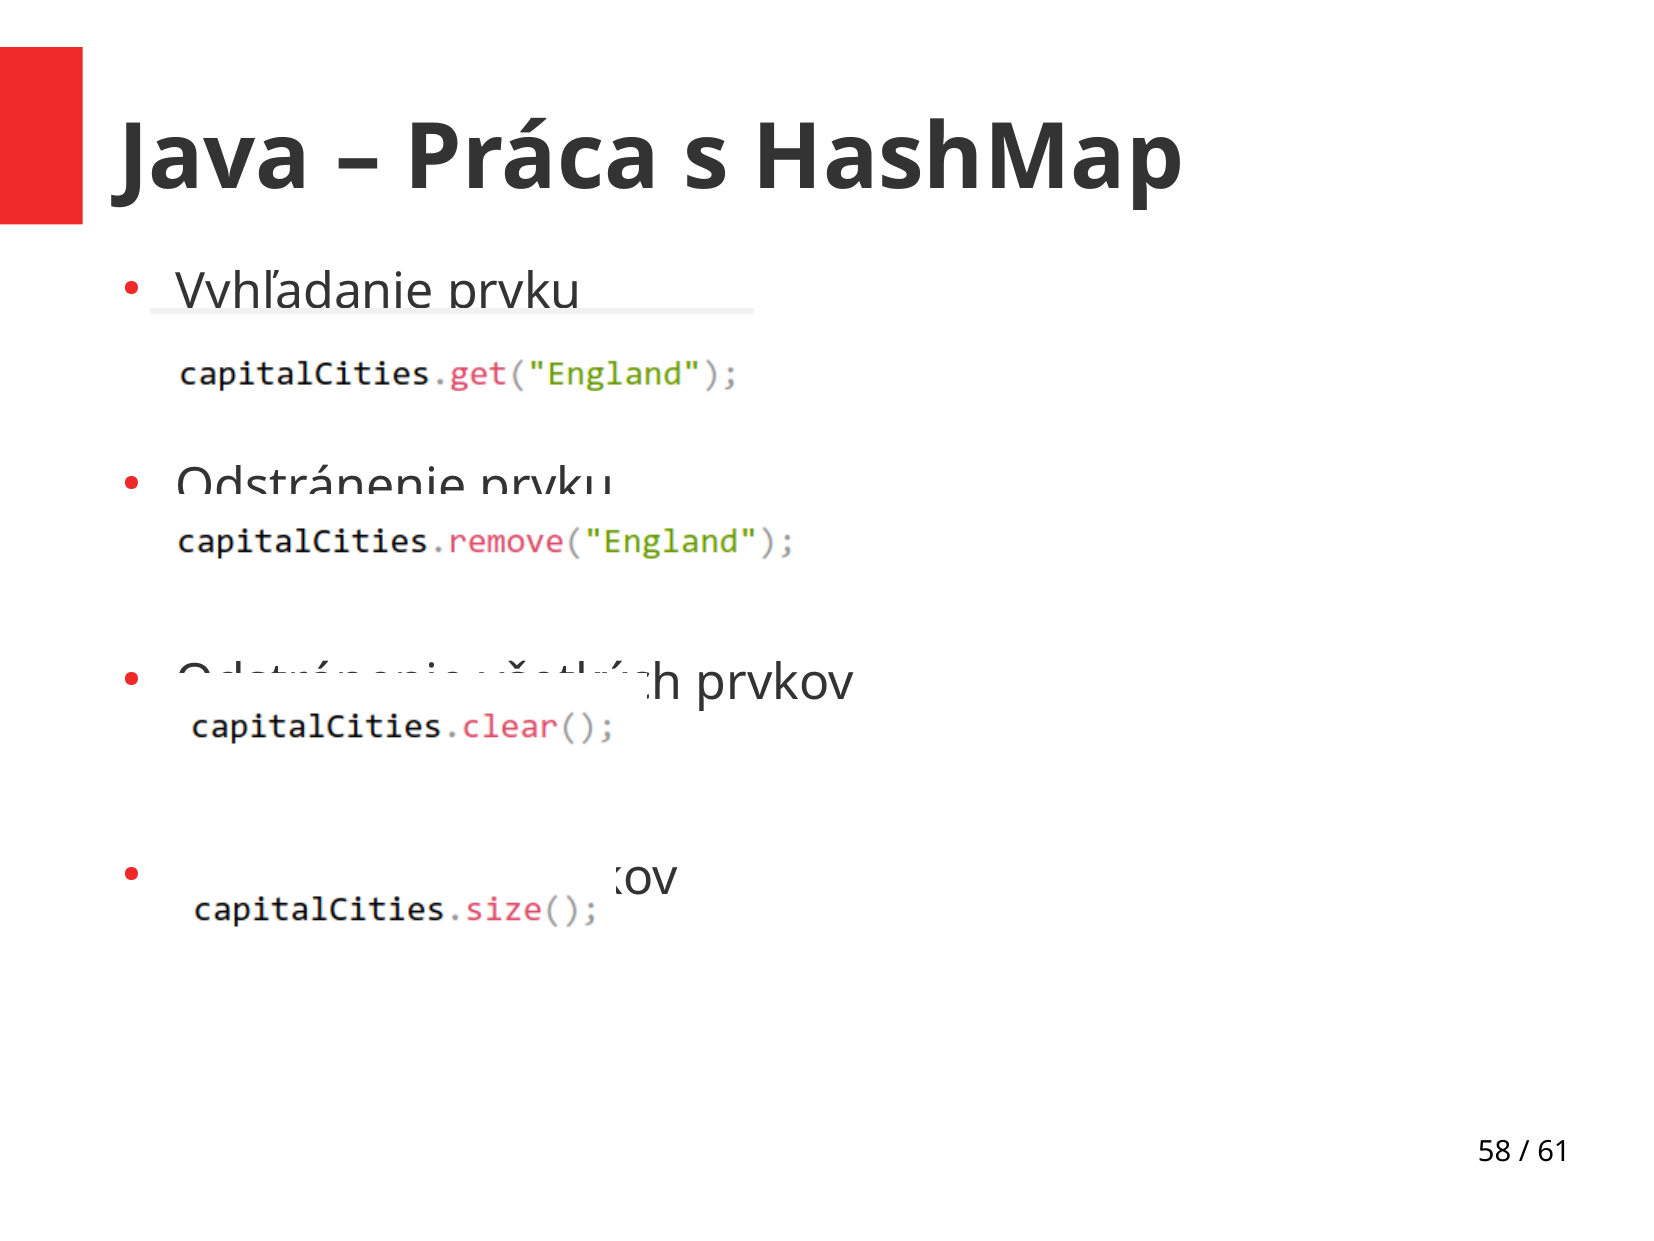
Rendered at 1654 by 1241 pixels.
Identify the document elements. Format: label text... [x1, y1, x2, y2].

picture [159, 494, 826, 592]
list Vyhľadanie prvku Odstránenie prvku Odstránenie všetkých prvkov Zistenie počtu prvkov [105, 255, 1523, 975]
title Java – Práca s HashMap [118, 45, 1571, 260]
picture [165, 673, 647, 781]
picture [150, 308, 754, 436]
picture [169, 854, 616, 968]
